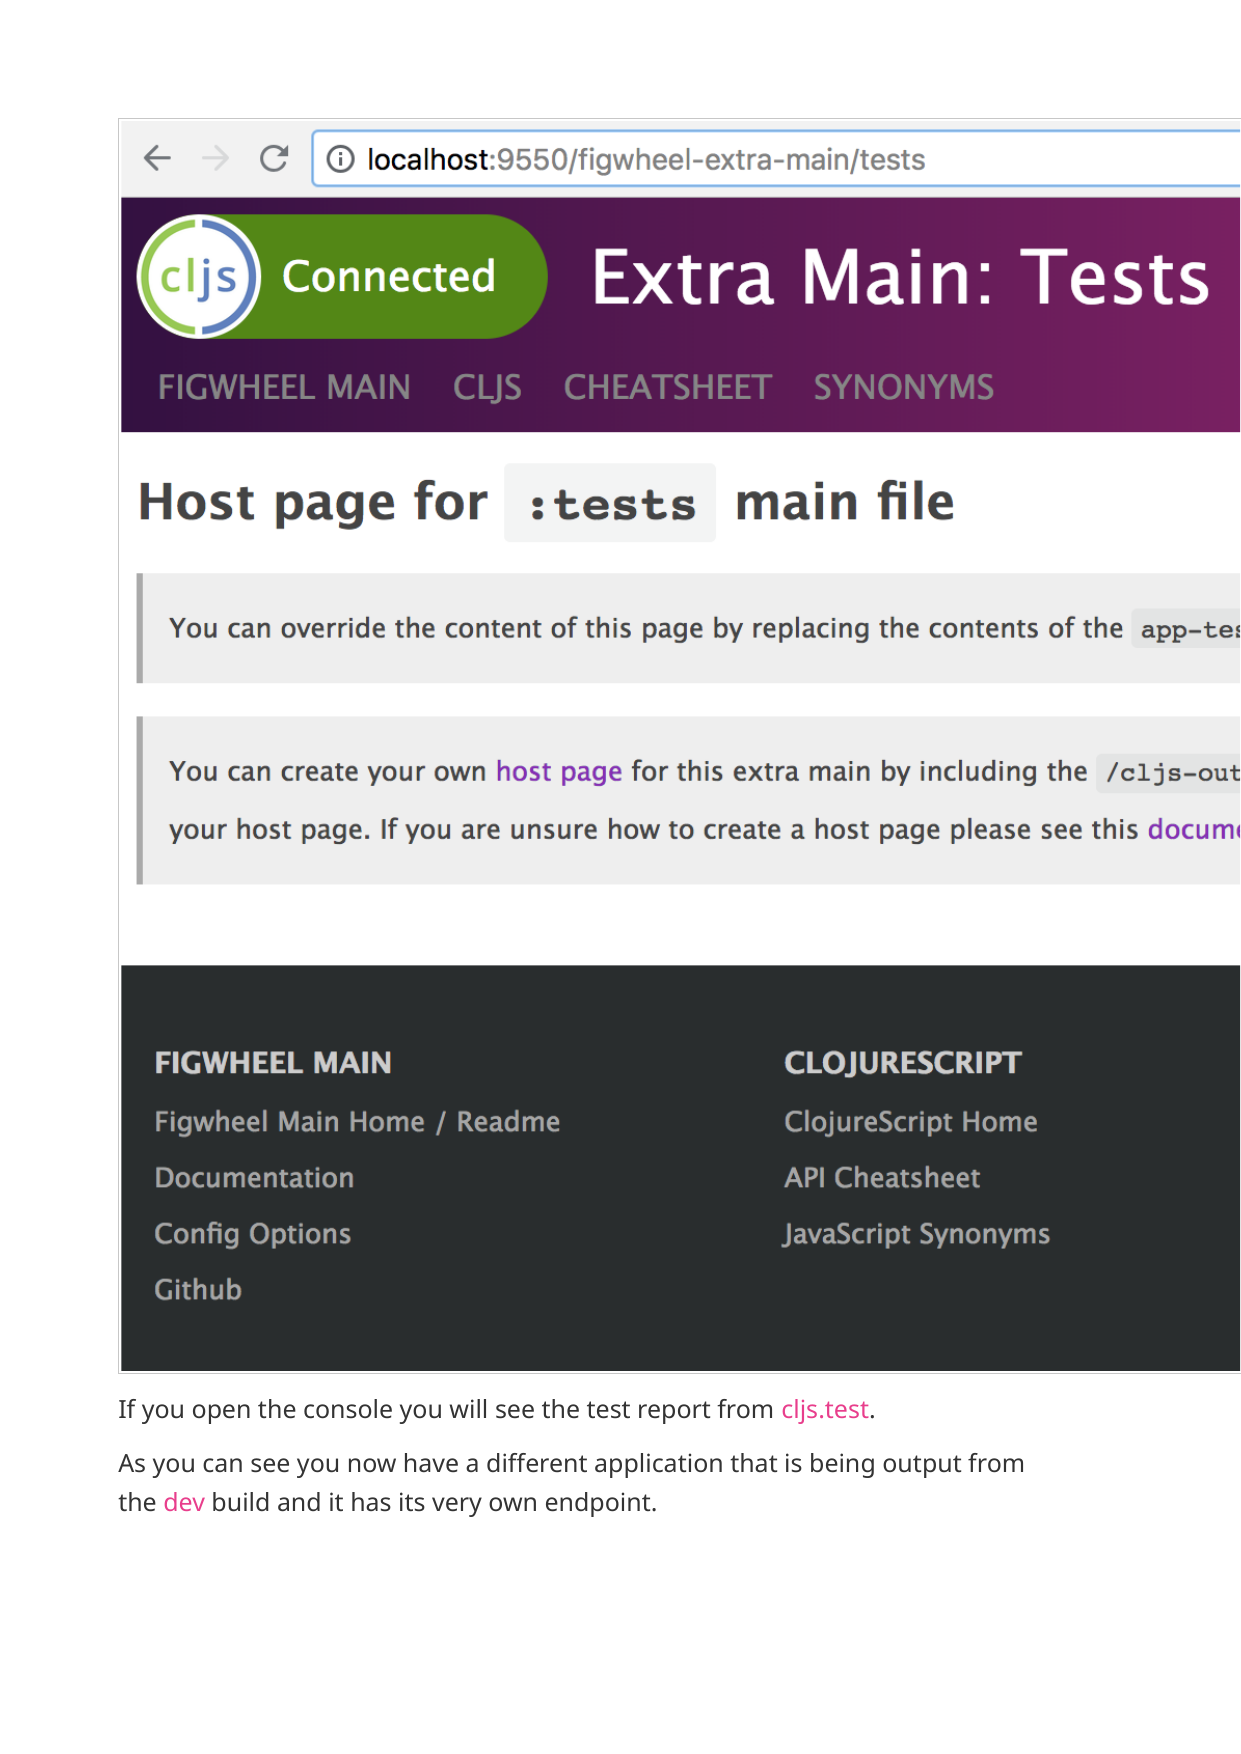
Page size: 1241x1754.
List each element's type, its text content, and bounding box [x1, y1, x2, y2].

text If you open the console you will see the test report from cljs.test. [118, 1392, 1122, 1426]
picture [121, 121, 1241, 1371]
text As you can see you now have a different application that is being output from the dev build and it has its very own endpoint. [118, 1446, 1122, 1519]
